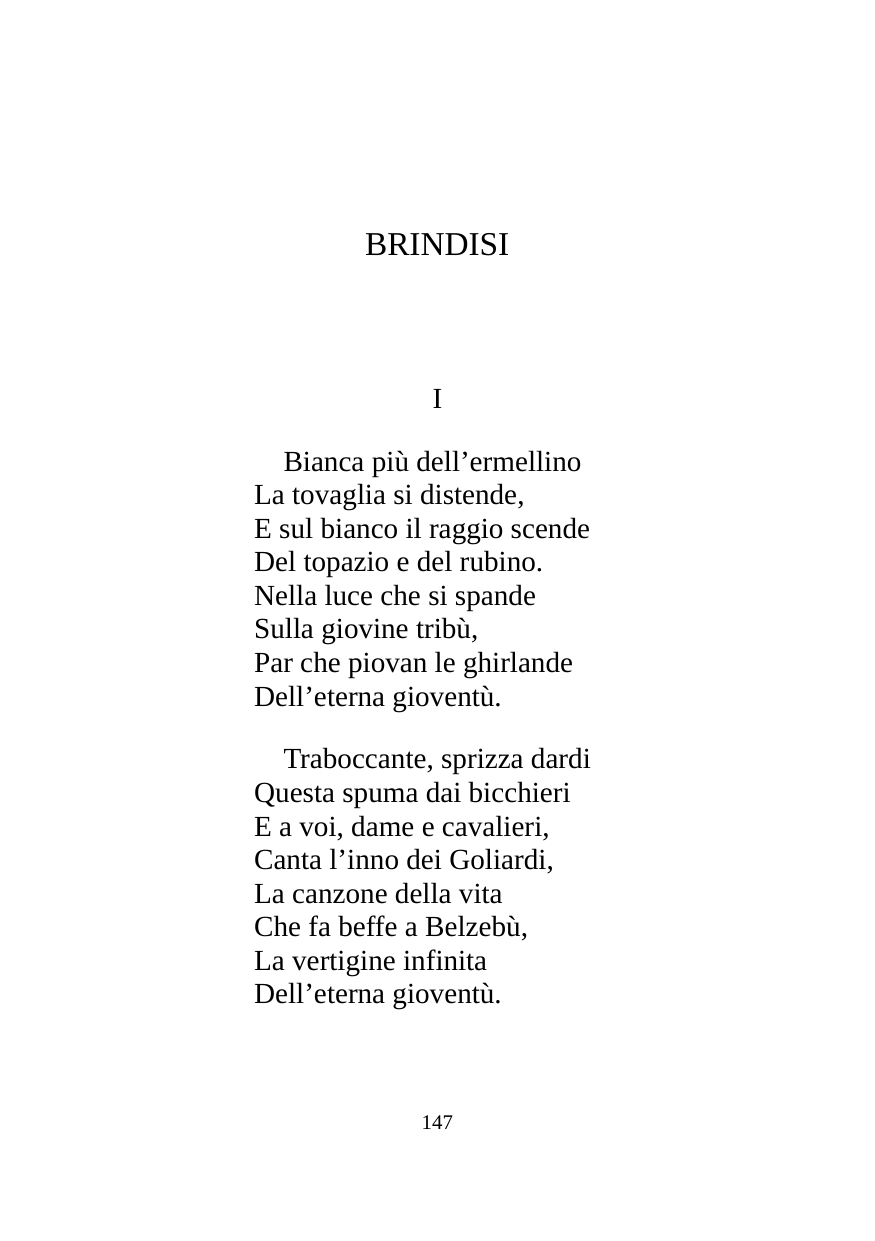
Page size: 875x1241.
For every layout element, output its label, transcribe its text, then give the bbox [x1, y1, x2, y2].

text La canzone della vita [254, 876, 768, 909]
text Bianca più dell’ermellino [254, 444, 768, 477]
text Canta l’inno dei Goliardi, [254, 842, 768, 876]
text Par che piovan le ghirlande [254, 645, 768, 679]
text E sul bianco il raggio scende [254, 511, 768, 544]
text Dell’eterna gioventù. [254, 976, 768, 1010]
text La vertigine infinita [254, 943, 768, 976]
text Traboccante, sprizza dardi [254, 742, 768, 775]
text La tovaglia si distende, [254, 477, 768, 511]
text Sulla giovine tribù, [254, 612, 768, 645]
subtitle I [106, 381, 768, 414]
text Questa spuma dai bicchieri [254, 775, 768, 809]
text Dell’eterna gioventù. [254, 679, 768, 712]
text Del topazio e del rubino. [254, 544, 768, 578]
text Che fa beffe a Belzebù, [254, 909, 768, 943]
subtitle BRINDISI [106, 224, 768, 263]
text Nella luce che si spande [254, 578, 768, 612]
text E a voi, dame e cavalieri, [254, 809, 768, 842]
